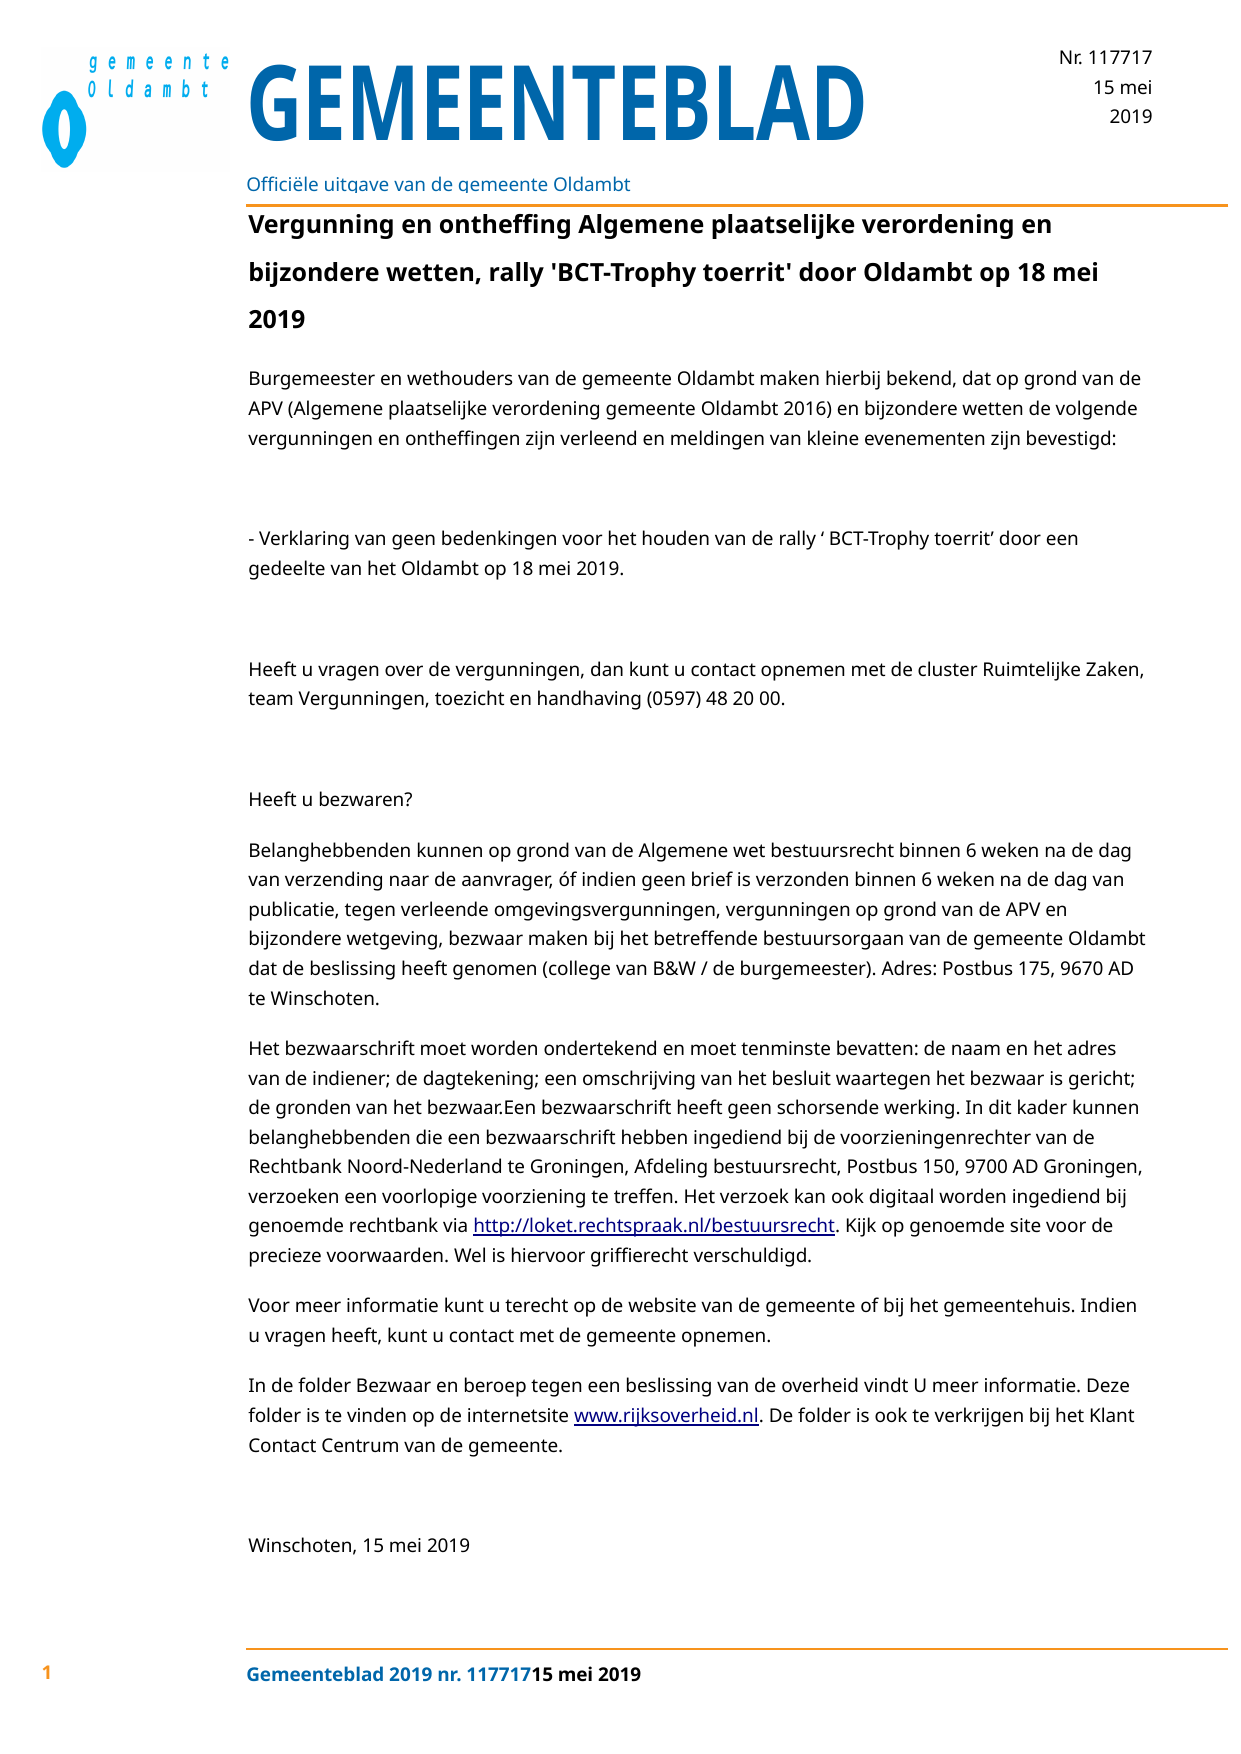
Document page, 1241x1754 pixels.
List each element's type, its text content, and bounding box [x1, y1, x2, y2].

text - Verklaring van geen bedenkingen voor het houden van de rally ‘ BCT-Trophy toerrit’ door een gedeelte van het Oldambt op 18 mei 2019. [248, 526, 1152, 581]
text Winschoten, 15 mei 2019 [248, 1533, 1152, 1558]
text In de folder Bezwaar en beroep tegen een beslissing van de overheid vindt U meer informatie. Deze folder is te vinden op de internetsite www.rijksoverheid.nl. De folder is ook te verkrijgen bij het Klant Contact Centrum van de gemeente. [248, 1373, 1152, 1457]
text Heeft u vragen over de vergunningen, dan kunt u contact opnemen met de cluster Ruimtelijke Zaken, team Vergunningen, toezicht en handhaving (0597) 48 20 00. [248, 656, 1152, 711]
text Belanghebbenden kunnen op grond van de Algemene wet bestuursrecht binnen 6 weken na de dag van verzending naar de aanvrager, óf indien geen brief is verzonden binnen 6 weken na de dag van publicatie, tegen verleende omgevingsvergunningen, vergunningen op grond van de APV en bijzondere wetgeving, bezwaar maken bij het betreffende bestuursorgaan van de gemeente Oldambt dat de beslissing heeft genomen (college van B&W / de burgemeester). Adres: Postbus 175, 9670 AD te Winschoten. [248, 837, 1152, 1010]
text Voor meer informatie kunt u terecht op de website van de gemeente of bij het gemeentehuis. Indien u vragen heeft, kunt u contact met de gemeente opnemen. [248, 1293, 1152, 1348]
text Heeft u bezwaren? [248, 786, 1152, 812]
text Het bezwaarschrift moet worden ondertekend en moet tenminste bevatten: de naam en het adres van de indiener; de dagtekening; een omschrijving van het besluit waartegen het bezwaar is gericht; de gronden van het bezwaar.Een bezwaarschrift heeft geen schorsende werking. In dit kader kunnen belanghebbenden die een bezwaarschrift hebben ingediend bij de voorzieningenrechter van de Rechtbank Noord-Nederland te Groningen, Afdeling bestuursrecht, Postbus 150, 9700 AD Groningen, verzoeken een voorlopige voorziening te treffen. Het verzoek kan ook digitaal worden ingediend bij genoemde rechtbank via http://loket.rechtspraak.nl/bestuursrecht. Kijk op genoemde site voor de precieze voorwaarden. Wel is hiervoor griffierecht verschuldigd. [248, 1035, 1152, 1268]
text Burgemeester en wethouders van de gemeente Oldambt maken hierbij bekend, dat op grond van de APV (Algemene plaatselijke verordening gemeente Oldambt 2016) en bijzondere wetten de volgende vergunningen en ontheffingen zijn verleend en meldingen van kleine evenementen zijn bevestigd: [248, 366, 1152, 450]
picture [41, 47, 231, 172]
text Vergunning en ontheffing Algemene plaatselijke verordening en bijzondere wetten, rally 'BCT-Trophy toerrit' door Oldambt op 18 mei 2019 [248, 207, 1152, 336]
